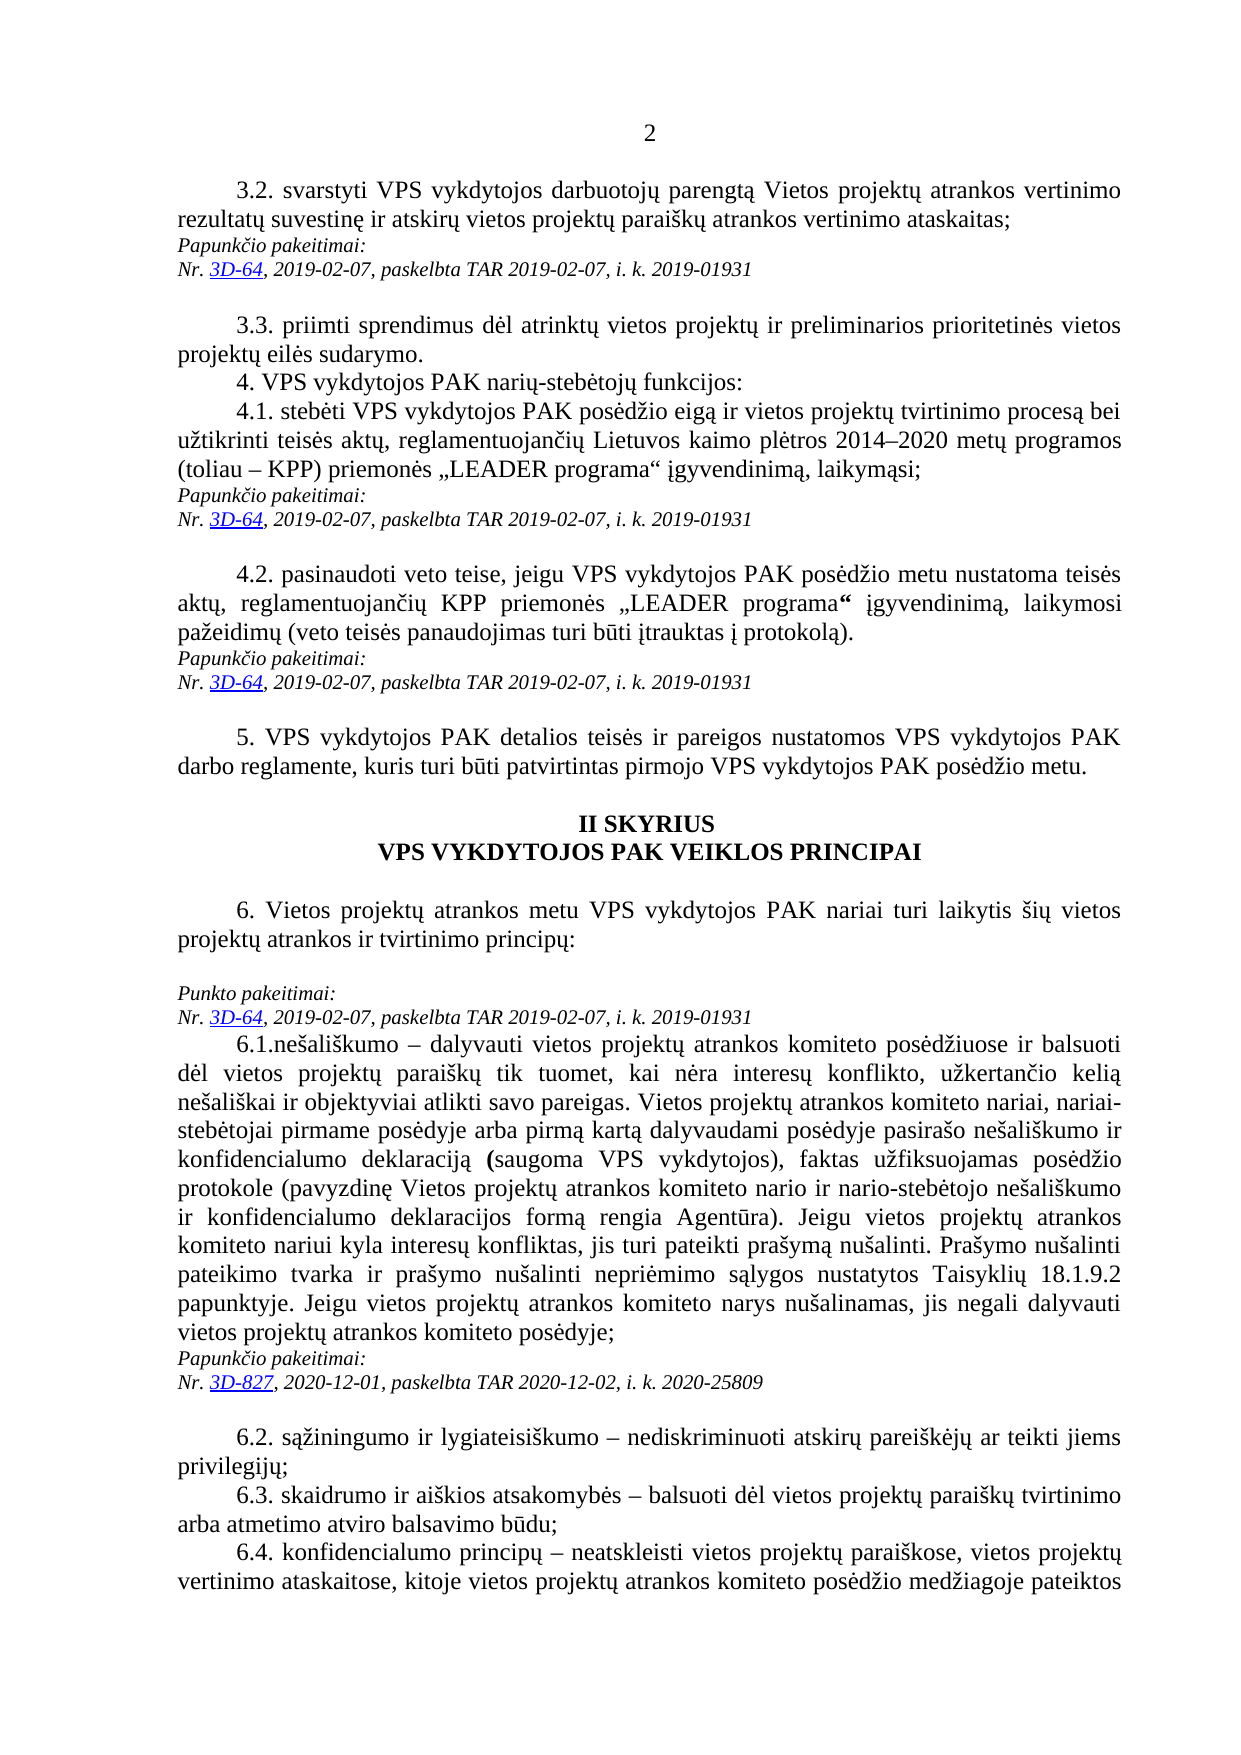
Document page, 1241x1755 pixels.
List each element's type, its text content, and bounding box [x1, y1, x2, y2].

text 6.1.nešališkumo – dalyvauti vietos projektų atrankos komiteto posėdžiuose ir balsuoti dėl vietos projektų paraiškų tik tuomet, kai nėra interesų konflikto, užkertančio kelią nešališkai ir objektyviai atlikti savo pareigas. Vietos projektų atrankos komiteto nariai, nariai-stebėtojai pirmame posėdyje arba pirmą kartą dalyvaudami posėdyje pasirašo nešališkumo ir konfidencialumo deklaraciją (saugoma VPS vykdytojos), faktas užfiksuojamas posėdžio protokole (pavyzdinę Vietos projektų atrankos komiteto nario ir nario-stebėtojo nešališkumo ir konfidencialumo deklaracijos formą rengia Agentūra). Jeigu vietos projektų atrankos komiteto nariui kyla interesų konfliktas, jis turi pateikti prašymą nušalinti. Prašymo nušalinti pateikimo tvarka ir prašymo nušalinti nepriėmimo sąlygos nustatytos Taisyklių 18.1.9.2 papunktyje. Jeigu vietos projektų atrankos komiteto narys nušalinamas, jis negali dalyvauti vietos projektų atrankos komiteto posėdyje; [177, 1029, 1122, 1346]
text Nr. 3D-64, 2019-02-07, paskelbta TAR 2019-02-07, i. k. 2019-01931 [177, 257, 1122, 281]
text Nr. 3D-64, 2019-02-07, paskelbta TAR 2019-02-07, i. k. 2019-01931 [177, 507, 1122, 531]
text 5. VPS vykdytojos PAK detalios teisės ir pareigos nustatomos VPS vykdytojos PAK darbo reglamente, kuris turi būti patvirtintas pirmojo VPS vykdytojos PAK posėdžio metu. [177, 722, 1122, 780]
text 4.1. stebėti VPS vykdytojos PAK posėdžio eigą ir vietos projektų tvirtinimo procesą bei užtikrinti teisės aktų, reglamentuojančių Lietuvos kaimo plėtros 2014–2020 metų programos (toliau – KPP) priemonės „LEADER programa“ įgyvendinimą, laikymąsi; [177, 396, 1122, 482]
text 6.3. skaidrumo ir aiškios atsakomybės – balsuoti dėl vietos projektų paraiškų tvirtinimo arba atmetimo atviro balsavimo būdu; [177, 1480, 1122, 1537]
text Punkto pakeitimai: [177, 981, 1122, 1005]
text Papunkčio pakeitimai: [177, 482, 1122, 507]
text VPS VYKDYTOJOS PAK VEIKLOS PRINCIPAI [177, 837, 1122, 866]
text Nr. 3D-827, 2020-12-01, paskelbta TAR 2020-12-02, i. k. 2020-25809 [177, 1370, 1122, 1394]
text Papunkčio pakeitimai: [177, 646, 1122, 670]
text 6.2. sąžiningumo ir lygiateisiškumo – nediskriminuoti atskirų pareiškėjų ar teikti jiems privilegijų; [177, 1422, 1122, 1480]
text 3.3. priimti sprendimus dėl atrinktų vietos projektų ir preliminarios prioritetinės vietos projektų eilės sudarymo. [177, 310, 1122, 367]
text 4.2. pasinaudoti veto teise, jeigu VPS vykdytojos PAK posėdžio metu nustatoma teisės aktų, reglamentuojančių KPP priemonės „LEADER programa“ įgyvendinimą, laikymosi pažeidimų (veto teisės panaudojimas turi būti įtrauktas į protokolą). [177, 559, 1122, 646]
text 3.2. svarstyti VPS vykdytojos darbuotojų parengtą Vietos projektų atrankos vertinimo rezultatų suvestinę ir atskirų vietos projektų paraiškų atrankos vertinimo ataskaitas; [177, 176, 1122, 233]
text 6. Vietos projektų atrankos metu VPS vykdytojos PAK nariai turi laikytis šių vietos projektų atrankos ir tvirtinimo principų: [177, 895, 1122, 952]
text 4. VPS vykdytojos PAK narių-stebėtojų funkcijos: [177, 367, 1122, 396]
text 6.4. konfidencialumo principų – neatskleisti vietos projektų paraiškose, vietos projektų vertinimo ataskaitose, kitoje vietos projektų atrankos komiteto posėdžio medžiagoje pateiktos [177, 1537, 1122, 1595]
text Nr. 3D-64, 2019-02-07, paskelbta TAR 2019-02-07, i. k. 2019-01931 [177, 670, 1122, 694]
text Nr. 3D-64, 2019-02-07, paskelbta TAR 2019-02-07, i. k. 2019-01931 [177, 1005, 1122, 1029]
text Papunkčio pakeitimai: [177, 233, 1122, 257]
text Papunkčio pakeitimai: [177, 1346, 1122, 1370]
text II SKYRIUS [177, 809, 1122, 837]
